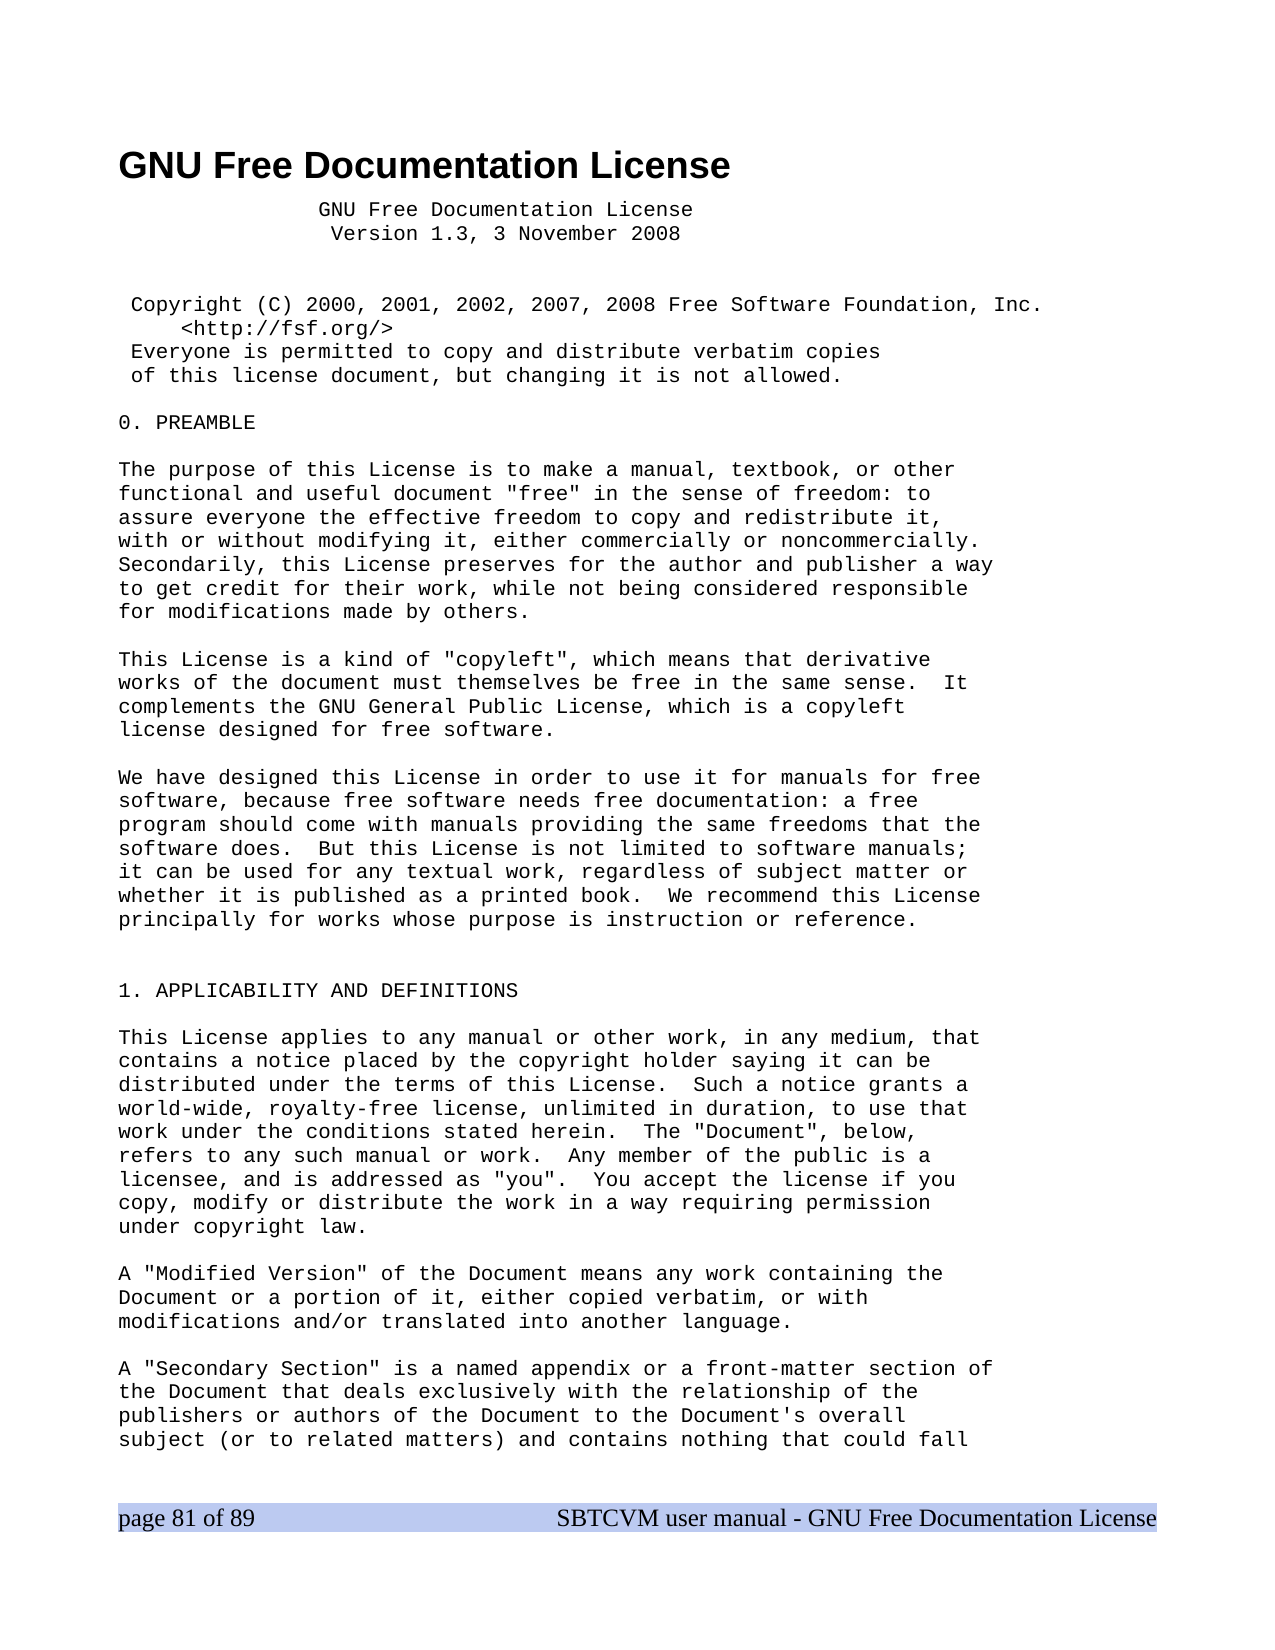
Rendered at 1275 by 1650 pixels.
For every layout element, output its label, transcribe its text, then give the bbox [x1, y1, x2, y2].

text work under the conditions stated herein. The "Document", below, [118, 1121, 1157, 1145]
text with or without modifying it, either commercially or noncommercially. [118, 530, 1157, 554]
text for modifications made by others. [118, 601, 1157, 625]
text This License is a kind of "copyleft", which means that derivative [118, 648, 1157, 672]
text <http://fsf.org/> [118, 317, 1157, 341]
text program should come with manuals providing the same freedoms that the [118, 814, 1157, 838]
text The purpose of this License is to make a manual, textbook, or other [118, 459, 1157, 483]
text assure everyone the effective freedom to copy and redistribute it, [118, 507, 1157, 530]
text license designed for free software. [118, 719, 1157, 743]
text works of the document must themselves be free in the same sense. It [118, 672, 1157, 696]
text Everyone is permitted to copy and distribute verbatim copies [118, 341, 1157, 365]
text Copyright (C) 2000, 2001, 2002, 2007, 2008 Free Software Foundation, Inc. [118, 294, 1157, 317]
text it can be used for any textual work, regardless of subject matter or [118, 861, 1157, 885]
text of this license document, but changing it is not allowed. [118, 365, 1157, 388]
text copy, modify or distribute the work in a way requiring permission [118, 1192, 1157, 1216]
text We have designed this License in order to use it for manuals for free [118, 767, 1157, 790]
text functional and useful document "free" in the sense of freedom: to [118, 483, 1157, 507]
text software, because free software needs free documentation: a free [118, 790, 1157, 814]
text contains a notice placed by the copyright holder saying it can be [118, 1051, 1157, 1074]
text principally for works whose purpose is instruction or reference. [118, 909, 1157, 932]
text to get credit for their work, while not being considered responsible [118, 578, 1157, 601]
text 1. APPLICABILITY AND DEFINITIONS [118, 979, 1157, 1003]
text A "Modified Version" of the Document means any work containing the [118, 1263, 1157, 1287]
text the Document that deals exclusively with the relationship of the [118, 1382, 1157, 1405]
text GNU Free Documentation License [118, 199, 1157, 223]
text Document or a portion of it, either copied verbatim, or with [118, 1287, 1157, 1311]
text 0. PREAMBLE [118, 412, 1157, 436]
text subject (or to related matters) and contains nothing that could fall [118, 1429, 1157, 1452]
text Secondarily, this License preserves for the author and publisher a way [118, 554, 1157, 578]
text world-wide, royalty-free license, unlimited in duration, to use that [118, 1098, 1157, 1121]
text Version 1.3, 3 November 2008 [118, 223, 1157, 247]
text whether it is published as a printed book. We recommend this License [118, 885, 1157, 909]
text refers to any such manual or work. Any member of the public is a [118, 1145, 1157, 1169]
text modifications and/or translated into another language. [118, 1311, 1157, 1334]
text under copyright law. [118, 1216, 1157, 1240]
text A "Secondary Section" is a named appendix or a front-matter section of [118, 1358, 1157, 1382]
text complements the GNU General Public License, which is a copyleft [118, 696, 1157, 719]
text licensee, and is addressed as "you". You accept the license if you [118, 1169, 1157, 1192]
text distributed under the terms of this License. Such a notice grants a [118, 1074, 1157, 1098]
text software does. But this License is not limited to software manuals; [118, 838, 1157, 861]
text publishers or authors of the Document to the Document's overall [118, 1405, 1157, 1429]
subtitle GNU Free Documentation License [118, 143, 1157, 187]
text This License applies to any manual or other work, in any medium, that [118, 1027, 1157, 1051]
